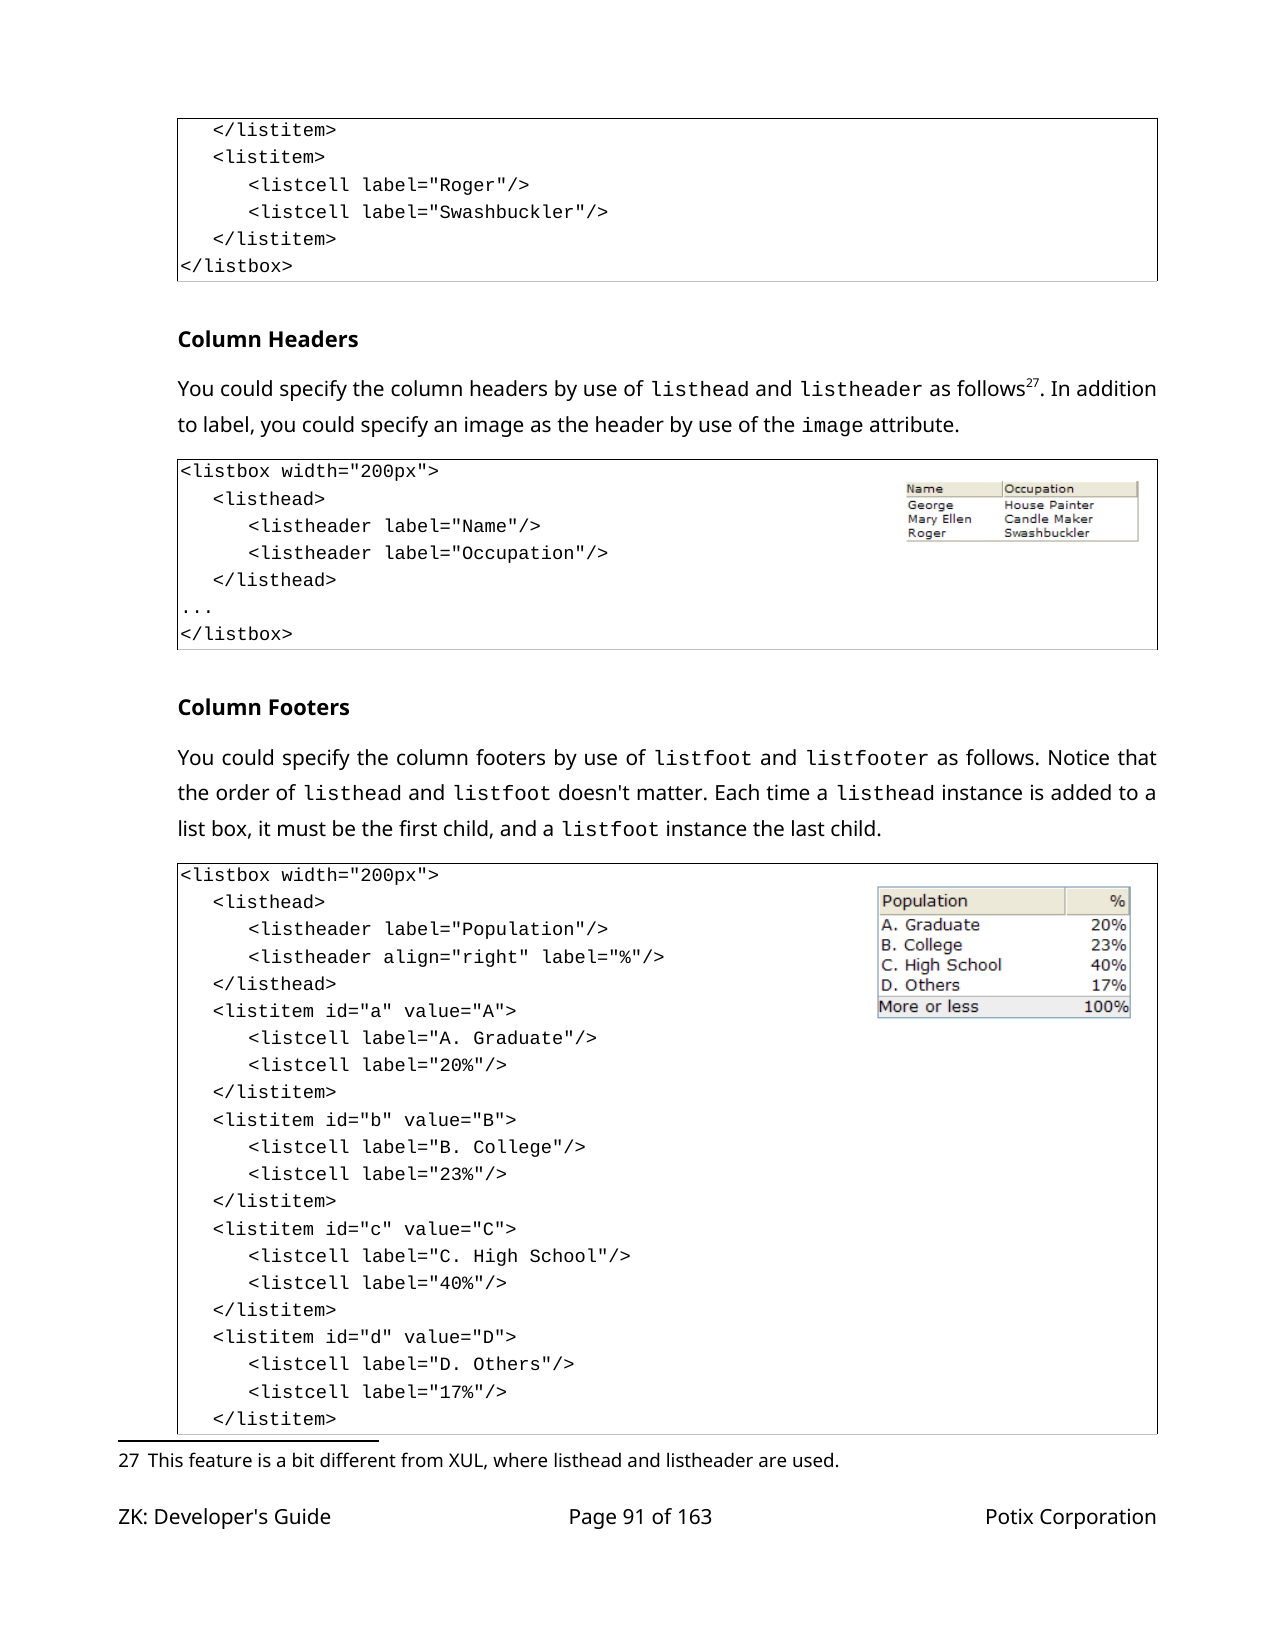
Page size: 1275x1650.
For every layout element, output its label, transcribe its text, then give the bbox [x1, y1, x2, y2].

text ... [178, 595, 1157, 619]
text <listitem> [178, 145, 1157, 169]
text </listitem> [178, 1298, 1157, 1322]
text <listcell label="D. Others"/> [178, 1352, 1157, 1377]
text <listcell label="C. High School"/> [178, 1243, 1157, 1268]
text </listhead> [178, 972, 875, 996]
text You could specify the column headers by use of listhead and listheader as follows. In addition to label, you could specify an image as the header by use of the image attribute. [177, 374, 1157, 438]
text </listitem> [178, 119, 1157, 142]
text <listbox width="200px"> [178, 460, 1157, 483]
subtitle Column Footers [177, 692, 1157, 722]
text <listcell label="Roger"/> [178, 172, 1157, 197]
text </listitem> [178, 1407, 1157, 1434]
text You could specify the column footers by use of listfoot and listfooter as follows. Notice that the order of listhead and listfoot doesn't matter. Each time a listhead instance is added to a list box, it must be the first child, and a listfoot instance the last child. [177, 743, 1157, 842]
text </listitem> [178, 1189, 1157, 1213]
text <listcell label="17%"/> [178, 1379, 1157, 1404]
text </listbox> [178, 622, 1157, 649]
text <listheader label="Occupation"/> [178, 541, 1157, 565]
picture [902, 481, 1141, 544]
text [1136, 972, 1157, 996]
picture [875, 884, 1136, 1021]
text <listcell label="20%"/> [178, 1053, 1157, 1077]
text <listcell label="Swashbuckler"/> [178, 200, 1157, 224]
text <listbox width="200px"> [178, 864, 1157, 887]
text This feature is a bit different from XUL, where listhead and listheader are used. [118, 1447, 1157, 1473]
text </listitem> [178, 1080, 1157, 1105]
text <listitem id="c" value="C"> [178, 1216, 1157, 1241]
text <listheader label="Population"/> [178, 917, 875, 942]
text <listheader label="Name"/> [178, 513, 902, 538]
text <listitem id="d" value="D"> [178, 1325, 1157, 1349]
text <listcell label="40%"/> [178, 1271, 1157, 1295]
text <listhead> [178, 486, 902, 511]
text [1136, 890, 1157, 914]
text </listitem> [178, 227, 1157, 251]
text [1141, 486, 1157, 511]
text <listhead> [178, 890, 875, 914]
text <listcell label="A. Graduate"/> [178, 1026, 1157, 1050]
text <listheader align="right" label="%"/> [178, 944, 875, 969]
text <listitem id="a" value="A"> [178, 999, 1157, 1023]
subtitle Column Headers [177, 324, 1157, 354]
text <listitem id="b" value="B"> [178, 1108, 1157, 1132]
text </listbox> [178, 254, 1157, 281]
text <listcell label="23%"/> [178, 1162, 1157, 1186]
text </listhead> [178, 568, 1157, 592]
text <listcell label="B. College"/> [178, 1135, 1157, 1159]
